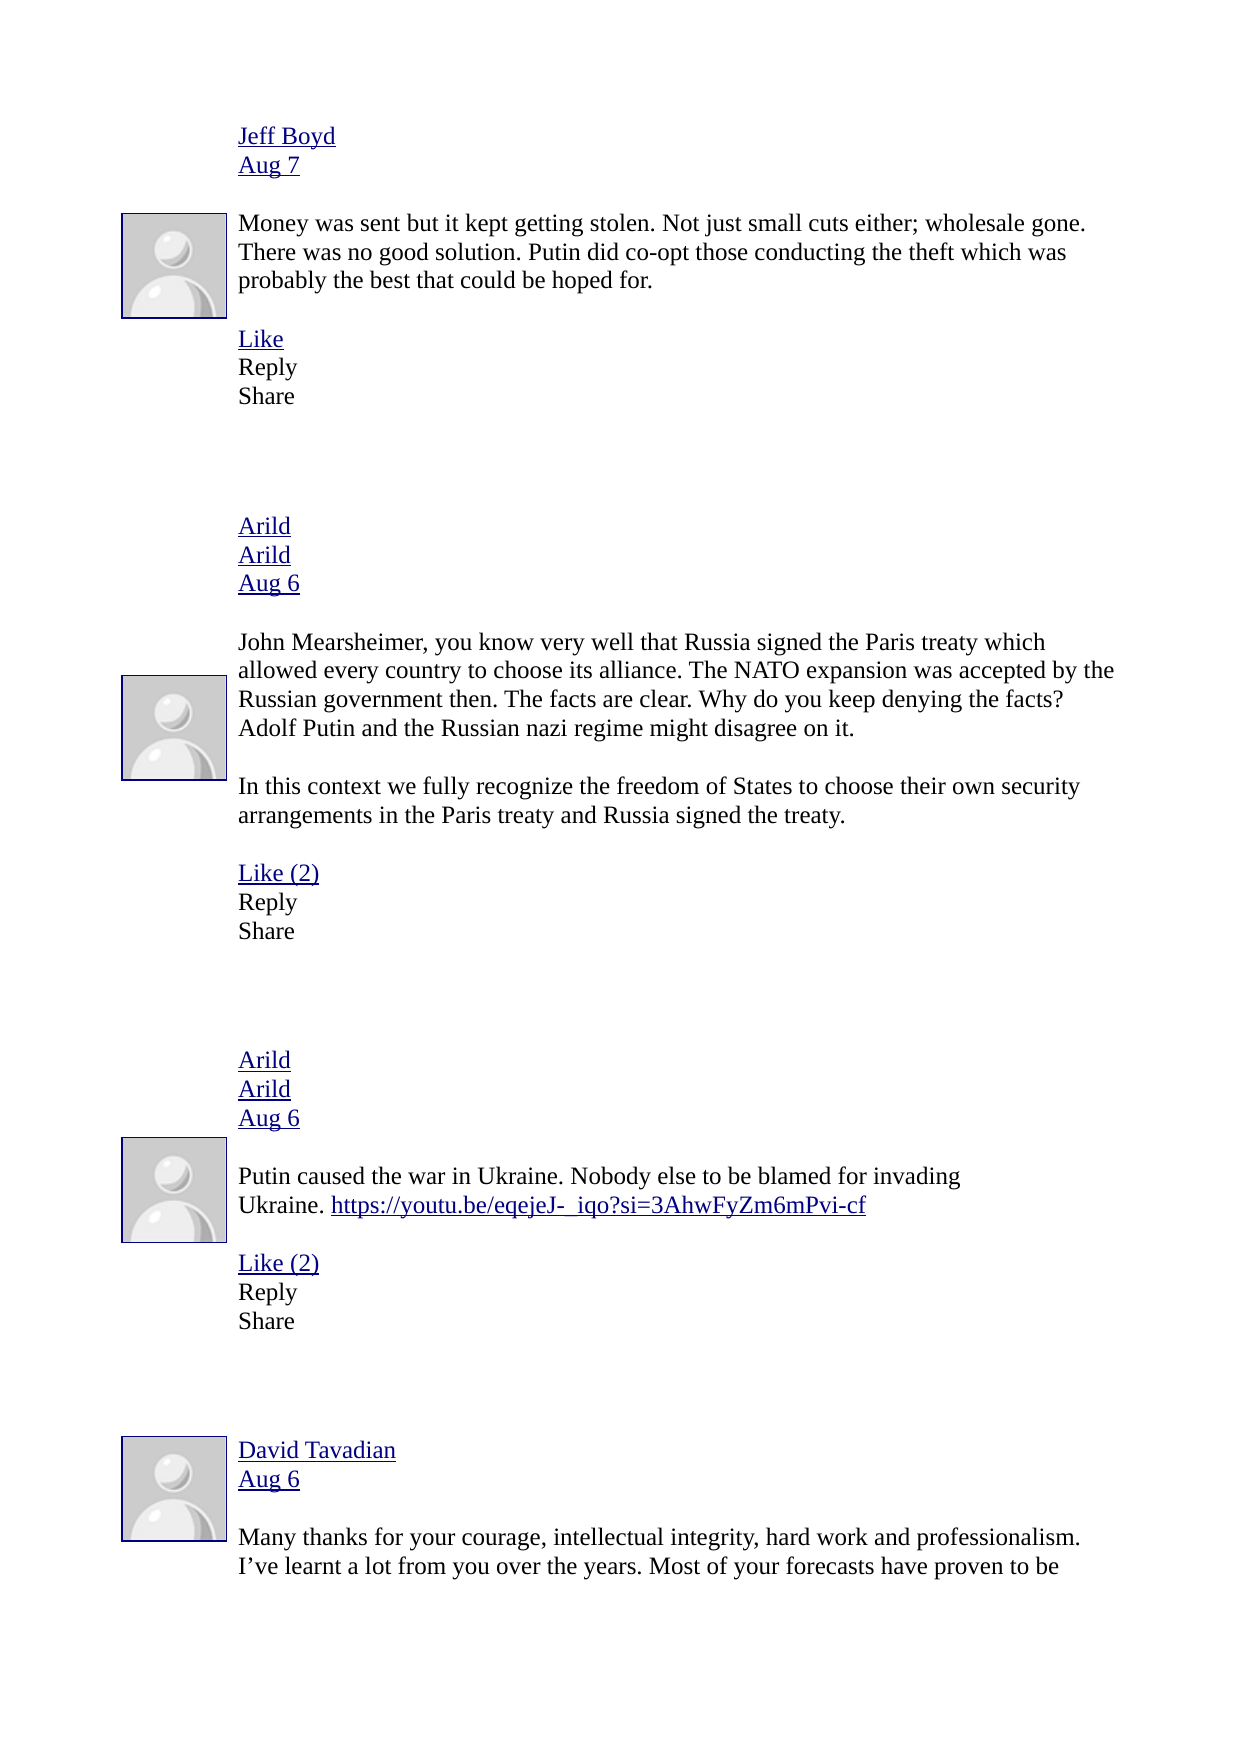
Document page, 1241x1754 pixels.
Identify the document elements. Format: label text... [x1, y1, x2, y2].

table_header Arild Arild Aug 6 John Mearsheimer, you know very well that Russia signed the Paris treaty which allowed every country to choose its alliance. The NATO expansion was accepted by the Russian government then. The facts are clear. Why do you keep denying the facts? Adolf Putin and the Russian nazi regime might disagree on it. In this context we fully recognize the freedom of States to choose their own security arrangements in the Paris treaty and Russia signed the treaty. Like (2) Reply Share [235, 508, 1122, 947]
table_header David Tavadian Aug 6 Many thanks for your courage, intellectual integrity, hard work and professionalism. I’ve learnt a lot from you over the years. Most of your forecasts have proven to be [235, 1433, 1122, 1583]
picture [123, 1138, 226, 1242]
table_header [118, 118, 235, 413]
table_header [118, 508, 235, 947]
table_header [118, 1043, 235, 1337]
table_header Arild Arild Aug 6 Putin caused the war in Ukraine. Nobody else to be blamed for invading Ukraine. https://youtu.be/eqejeJ-_iqo?si=3AhwFyZm6mPvi-cf Like (2) Reply Share [235, 1043, 1122, 1337]
table_header Jeff Boyd Aug 7 Money was sent but it kept getting stolen. Not just small cuts either; wholesale gone. There was no good solution. Putin did co-opt those conducting the theft which was probably the best that could be hoped for. Like Reply Share [235, 118, 1122, 413]
table_header [118, 1433, 235, 1583]
picture [123, 676, 226, 779]
picture [123, 214, 226, 317]
picture [123, 1437, 226, 1540]
